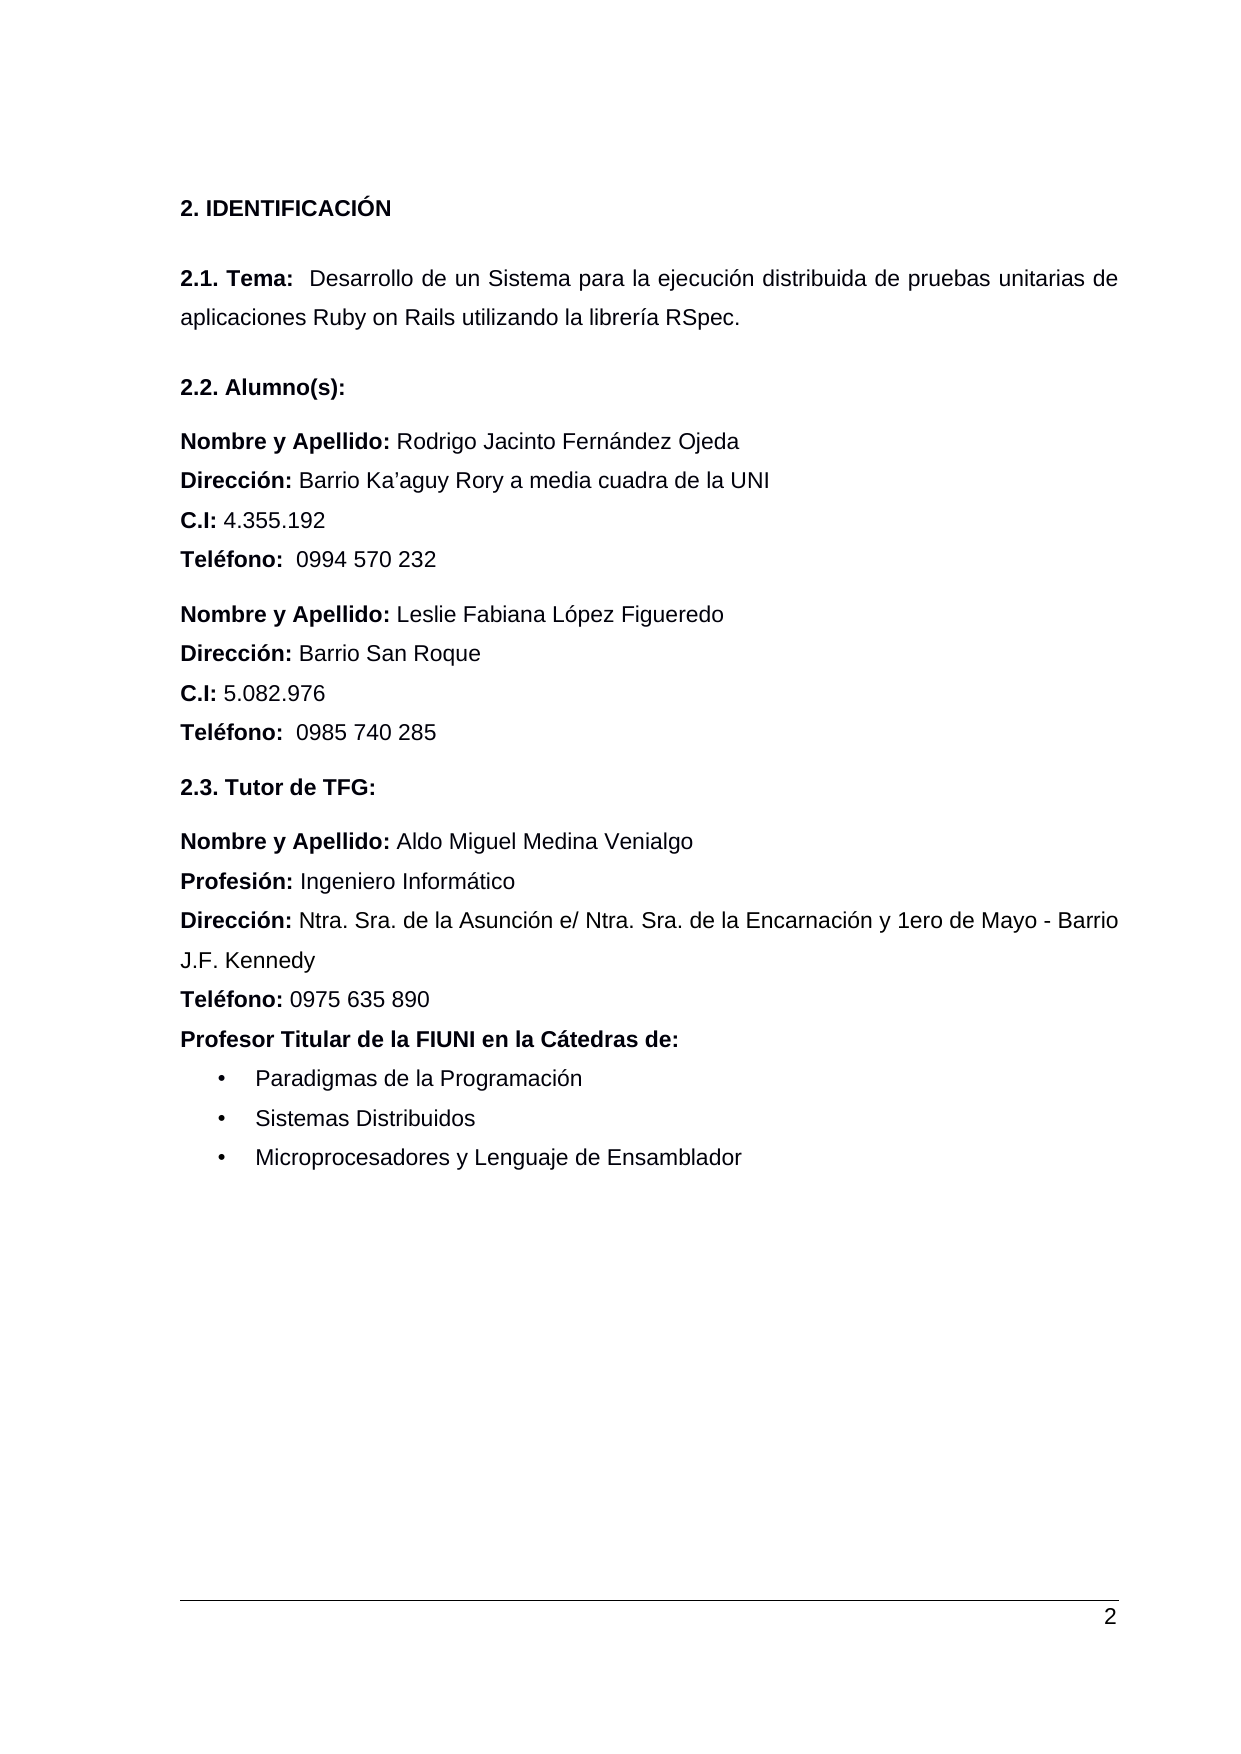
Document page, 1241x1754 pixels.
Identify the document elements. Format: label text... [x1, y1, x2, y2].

list Sistemas Distribuidos [218, 1104, 1119, 1131]
text Nombre y Apellido: Leslie Fabiana López Figueredo [180, 601, 1119, 627]
text 2.1. Tema: Desarrollo de un Sistema para la ejecución distribuida de pruebas unitarias de aplicaciones Ruby on Rails utilizando la librería RSpec. [180, 264, 1119, 330]
text 2.2. Alumno(s): [180, 373, 1119, 400]
text C.I: 4.355.192 [180, 507, 1119, 533]
text Teléfono: 0975 635 890 [180, 986, 1119, 1012]
text Nombre y Apellido: Rodrigo Jacinto Fernández Ojeda [180, 428, 1119, 454]
text Dirección: Barrio San Roque [180, 640, 1119, 667]
list Paradigmas de la Programación [218, 1065, 1119, 1091]
title 2. IDENTIFICACIÓN [180, 195, 1119, 221]
text C.I: 5.082.976 [180, 680, 1119, 706]
text Dirección: Barrio Ka’aguy Rory a media cuadra de la UNI [180, 467, 1119, 494]
list Microprocesadores y Lenguaje de Ensamblador [218, 1144, 1119, 1170]
text Teléfono: 0985 740 285 [180, 719, 1119, 746]
text Profesión: Ingeniero Informático [180, 868, 1119, 894]
text Dirección: Ntra. Sra. de la Asunción e/ Ntra. Sra. de la Encarnación y 1ero de Mayo - Barrio J.F. Kennedy [180, 907, 1119, 973]
text Nombre y Apellido: Aldo Miguel Medina Venialgo [180, 828, 1119, 854]
text 2.3. Tutor de TFG: [180, 774, 1119, 800]
text Teléfono: 0994 570 232 [180, 546, 1119, 573]
text Profesor Titular de la FIUNI en la Cátedras de: [180, 1026, 1119, 1052]
